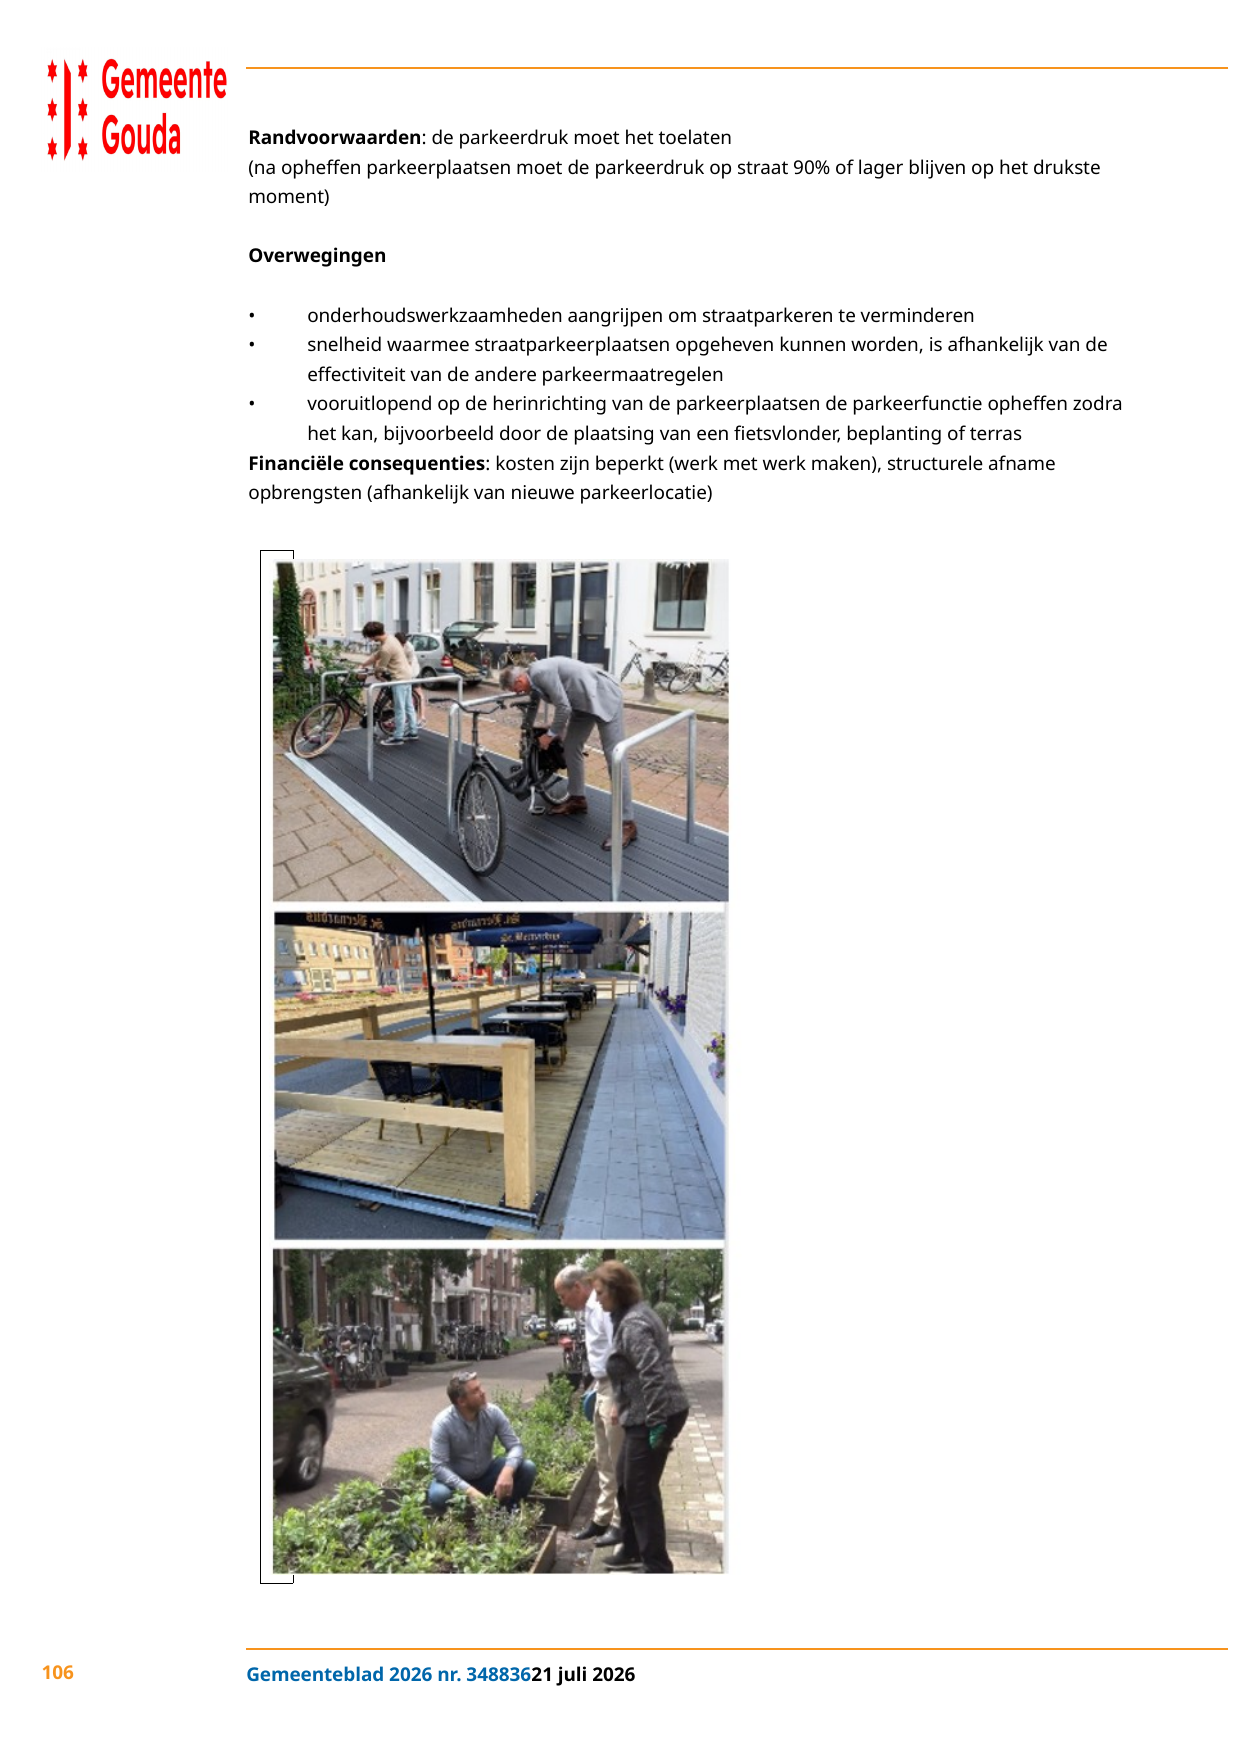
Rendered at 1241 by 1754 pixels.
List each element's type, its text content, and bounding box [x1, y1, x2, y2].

list vooruitlopend op de herinrichting van de parkeerplaatsen de parkeerfunctie opheffen zodra het kan, bijvoorbeeld door de plaatsing van een fietsvlonder, beplanting of terras [248, 391, 1152, 446]
text Financiële consequenties: kosten zijn beperkt (werk met werk maken), structurele afname opbrengsten (afhankelijk van nieuwe parkeerlocatie) [248, 450, 1152, 505]
text Overwegingen [248, 243, 1152, 268]
list snelheid waarmee straatparkeerplaatsen opgeheven kunnen worden, is afhankelijk van de effectiviteit van de andere parkeermaatregelen [248, 331, 1152, 387]
text (na opheffen parkeerplaatsen moet de parkeerdruk op straat 90% of lager blijven op het drukste moment) [248, 154, 1152, 209]
text Randvoorwaarden: de parkeerdruk moet het toelaten [248, 124, 1152, 150]
picture [41, 47, 231, 172]
picture [268, 559, 1173, 1575]
list onderhoudswerkzaamheden aangrijpen om straatparkeren te verminderen [248, 302, 1152, 328]
